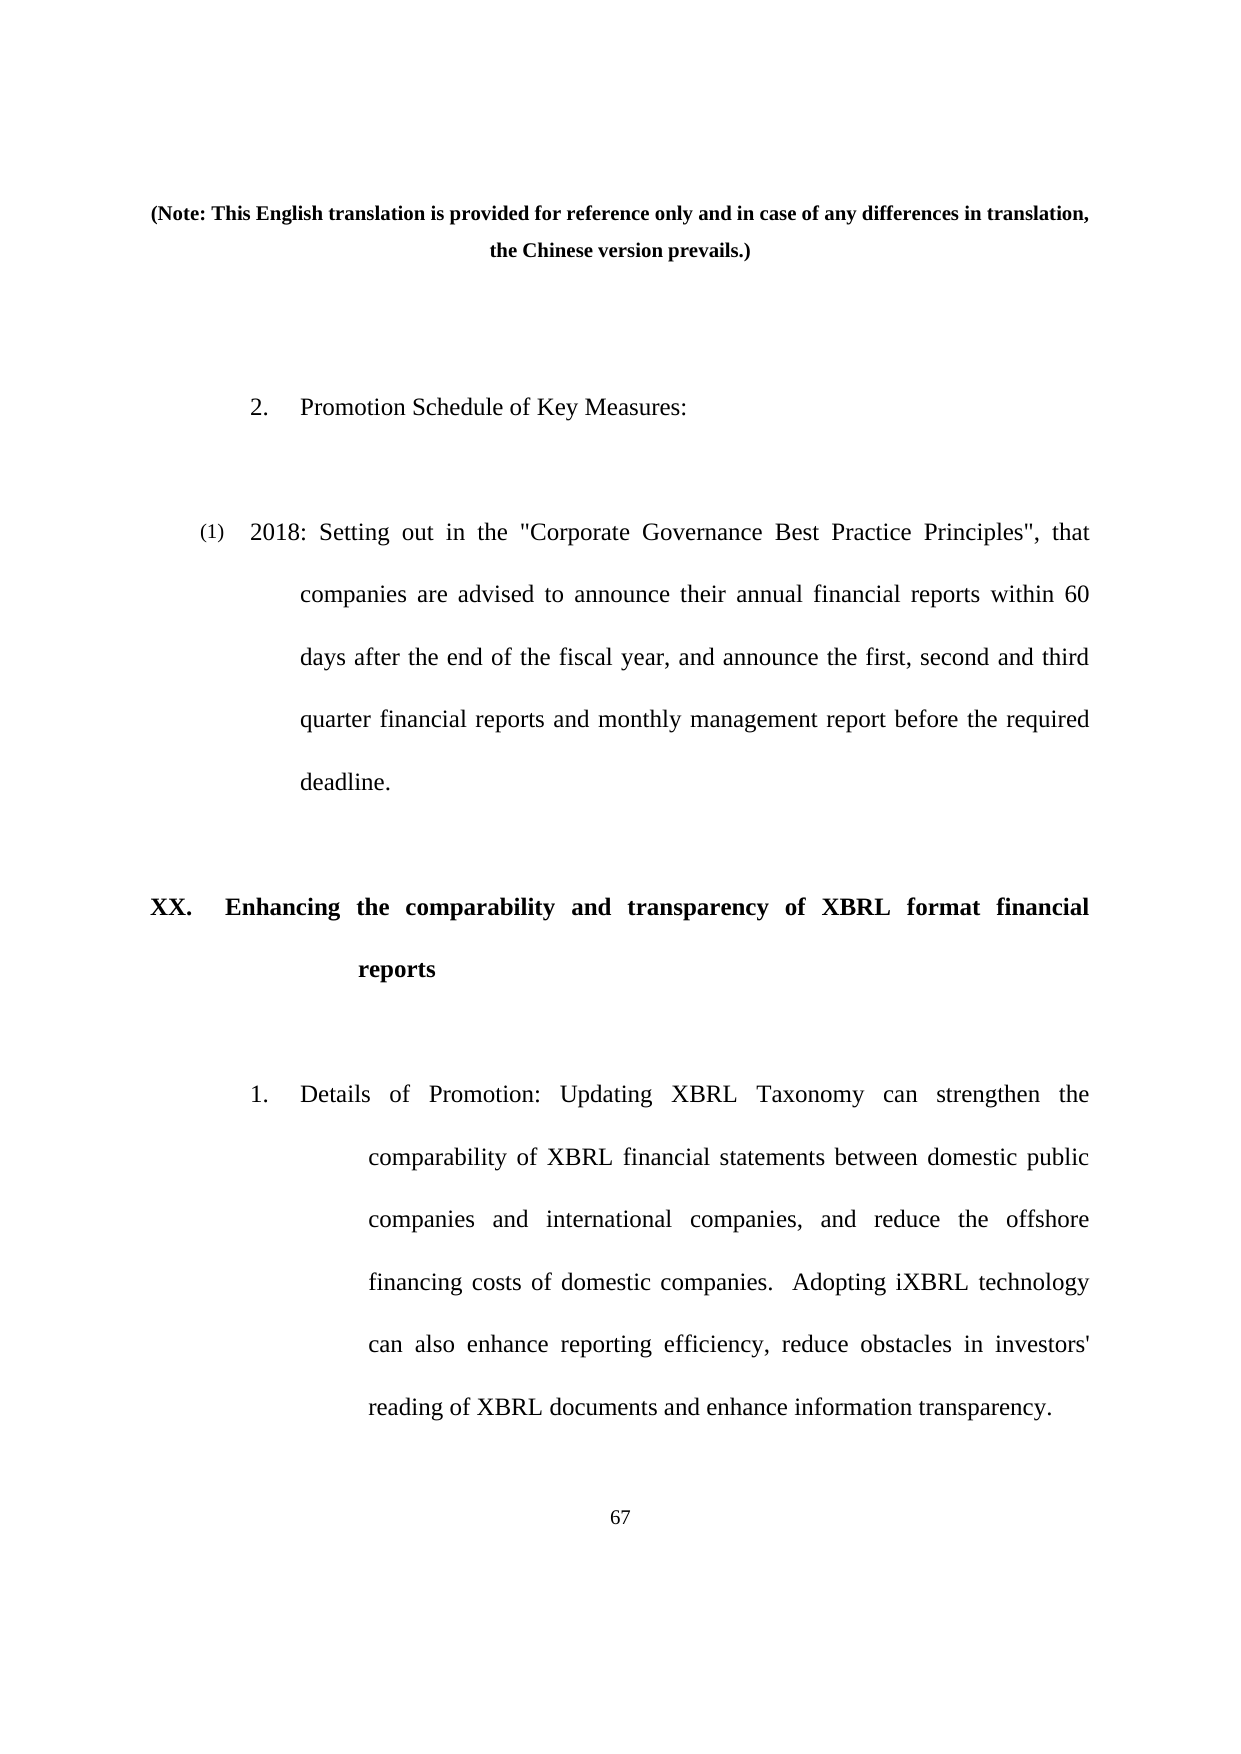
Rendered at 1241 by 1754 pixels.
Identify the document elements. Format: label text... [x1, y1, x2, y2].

list Details of Promotion: Updating XBRL Taxonomy can strengthen the comparability of XBRL financial statements between domestic public companies and international companies, and reduce the offshore financing costs of domestic companies. Adopting iXBRL technology can also enhance reporting efficiency, reduce obstacles in investors' reading of XBRL documents and enhance information transparency. [250, 1052, 1090, 1427]
list Promotion Schedule of Key Measures: [250, 364, 1090, 427]
list Enhancing the comparability and transparency of XBRL format financial reports [150, 864, 1090, 989]
list 2018: Setting out in the "Corporate Governance Best Practice Principles", that companies are advised to announce their annual financial reports within 60 days after the end of the fiscal year, and announce the first, second and third quarter financial reports and monthly management report before the required deadline. [200, 489, 1090, 802]
